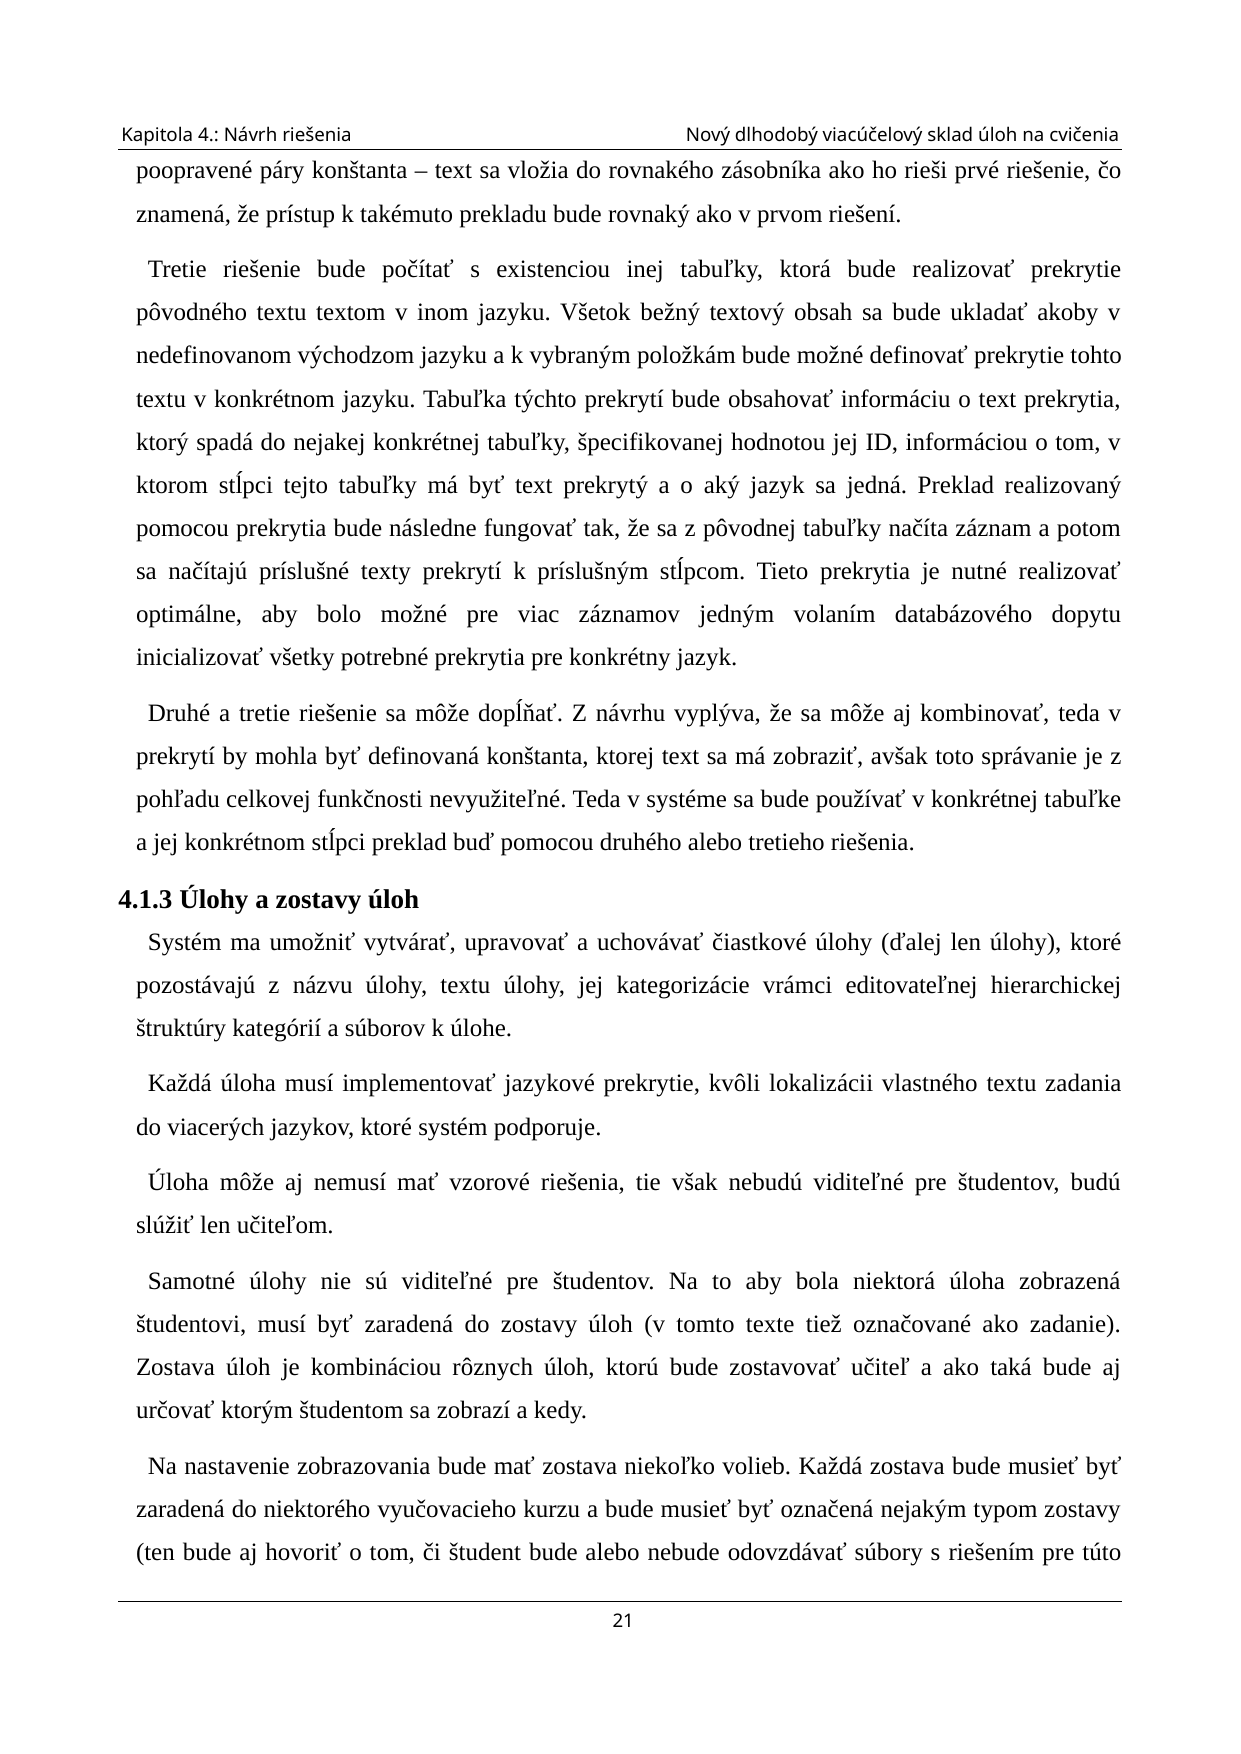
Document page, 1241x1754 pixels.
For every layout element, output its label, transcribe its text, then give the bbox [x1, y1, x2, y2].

text Úloha môže aj nemusí mať vzorové riešenia, tie však nebudú viditeľné pre študentov, budú slúžiť len učiteľom. [136, 1167, 1122, 1239]
text Systém ma umožniť vytvárať, upravovať a uchovávať čiastkové úlohy (ďalej len úlohy), ktoré pozostávajú z názvu úlohy, textu úlohy, jej kategorizácie vrámci editovateľnej hierarchickej štruktúry kategórií a súborov k úlohe. [136, 927, 1122, 1042]
text Na nastavenie zobrazovania bude mať zostava niekoľko volieb. Každá zostava bude musieť byť zaradená do niektorého vyučovacieho kurzu a bude musieť byť označená nejakým typom zostavy (ten bude aj hovoriť o tom, či študent bude alebo nebude odovzdávať súbory s riešením pre túto [136, 1451, 1122, 1566]
text Tretie riešenie bude počítať s existenciou inej tabuľky, ktorá bude realizovať prekrytie pôvodného textu textom v inom jazyku. Všetok bežný textový obsah sa bude ukladať akoby v nedefinovanom východzom jazyku a k vybraným položkám bude možné definovať prekrytie tohto textu v konkrétnom jazyku. Tabuľka týchto prekrytí bude obsahovať informáciu o text prekrytia, ktorý spadá do nejakej konkrétnej tabuľky, špecifikovanej hodnotou jej ID, informáciou o tom, v ktorom stĺpci tejto tabuľky má byť text prekrytý a o aký jazyk sa jedná. Preklad realizovaný pomocou prekrytia bude následne fungovať tak, že sa z pôvodnej tabuľky načíta záznam a potom sa načítajú príslušné texty prekrytí k príslušným stĺpcom. Tieto prekrytia je nutné realizovať optimálne, aby bolo možné pre viac záznamov jedným volaním databázového dopytu inicializovať všetky potrebné prekrytia pre konkrétny jazyk. [136, 254, 1122, 671]
text Druhé a tretie riešenie sa môže dopĺňať. Z návrhu vyplýva, že sa môže aj kombinovať, teda v prekrytí by mohla byť definovaná konštanta, ktorej text sa má zobraziť, avšak toto správanie je z pohľadu celkovej funkčnosti nevyužiteľné. Teda v systéme sa bude používať v konkrétnej tabuľke a jej konkrétnom stĺpci preklad buď pomocou druhého alebo tretieho riešenia. [136, 698, 1122, 856]
text Samotné úlohy nie sú viditeľné pre študentov. Na to aby bola niektorá úloha zobrazená študentovi, musí byť zaradená do zostavy úloh (v tomto texte tiež označované ako zadanie). Zostava úloh je kombináciou rôznych úloh, ktorú bude zostavovať učiteľ a ako taká bude aj určovať ktorým študentom sa zobrazí a kedy. [136, 1266, 1122, 1424]
text poopravené páry konštanta – text sa vložia do rovnakého zásobníka ako ho rieši prvé riešenie, čo znamená, že prístup k takémuto prekladu bude rovnaký ako v prvom riešení. [136, 156, 1122, 227]
text Každá úloha musí implementovať jazykové prekrytie, kvôli lokalizácii vlastného textu zadania do viacerých jazykov, ktoré systém podporuje. [136, 1068, 1122, 1140]
subtitle Úlohy a zostavy úloh [118, 883, 1122, 914]
